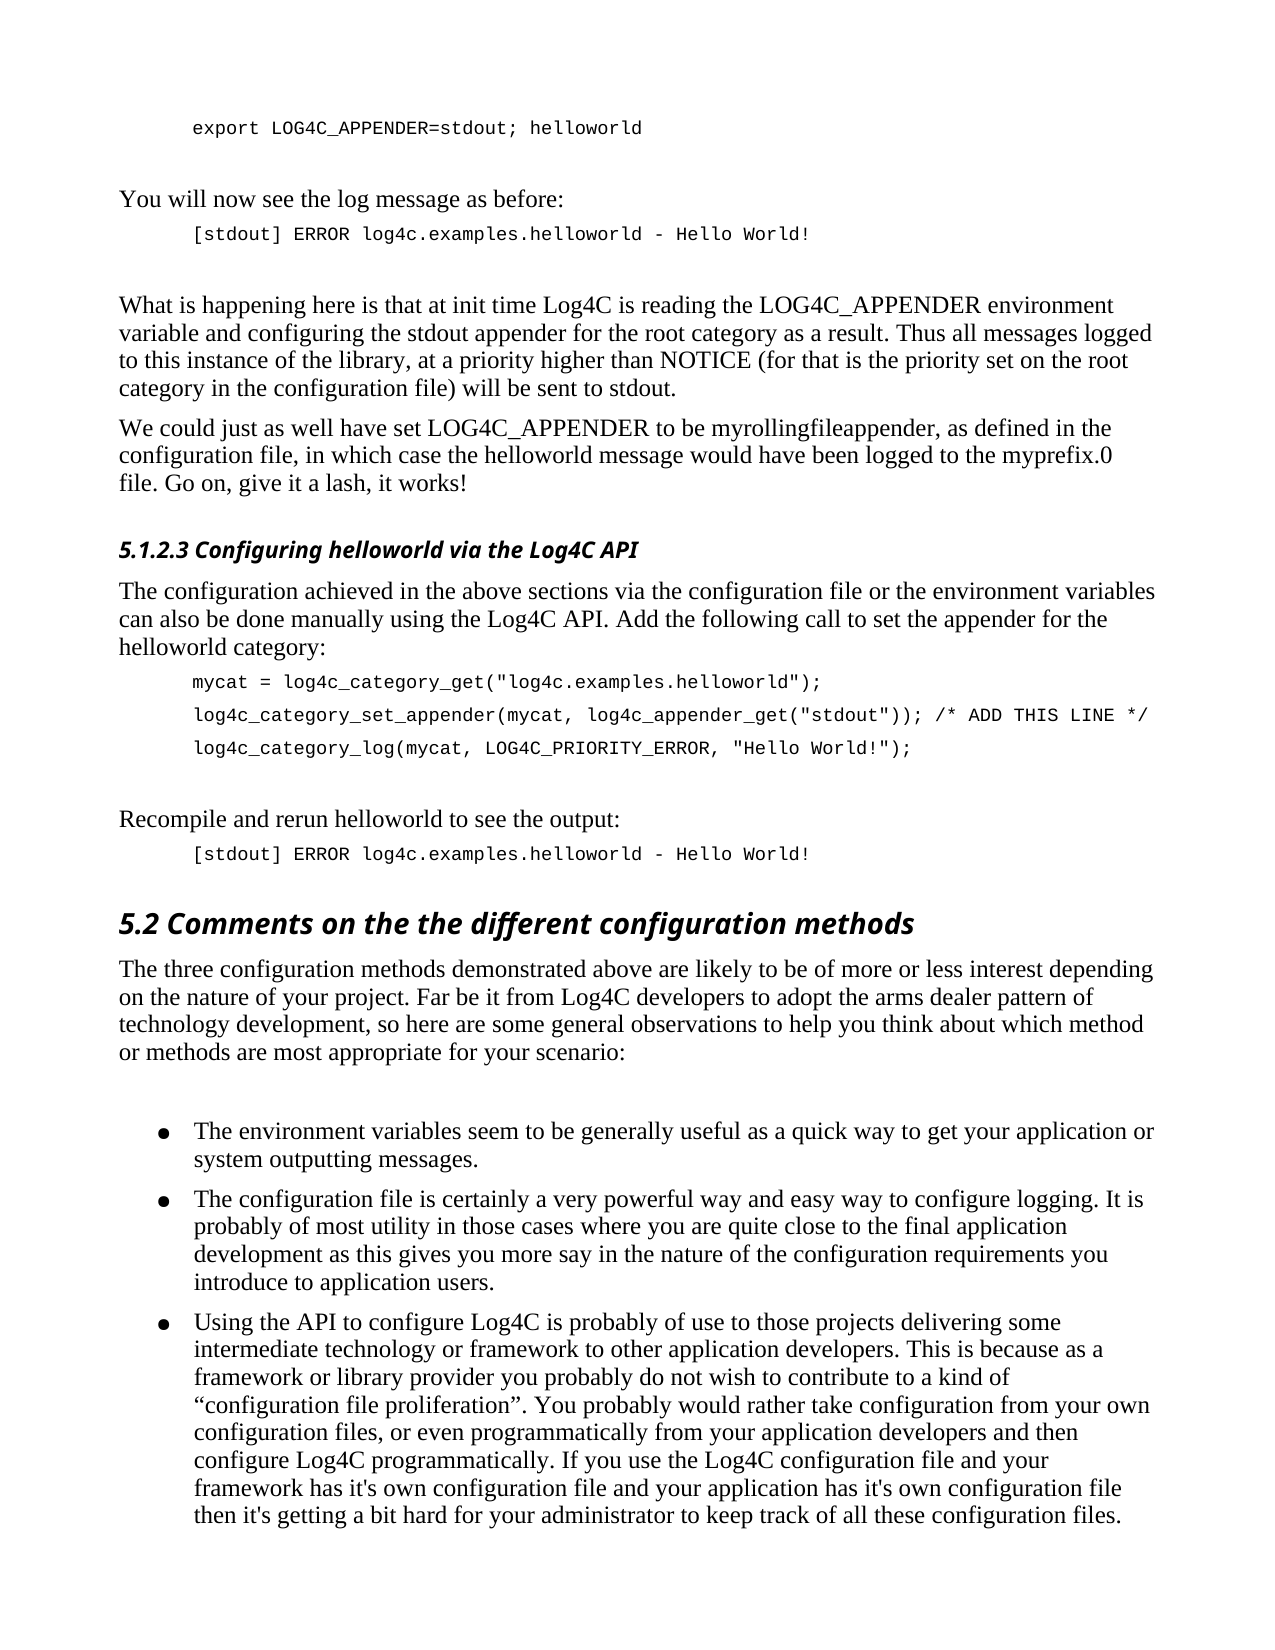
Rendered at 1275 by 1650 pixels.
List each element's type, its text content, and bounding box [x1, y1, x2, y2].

text We could just as well have set LOG4C_APPENDER to be myrollingfileappender, as defined in the configuration file, in which case the helloworld message would have been logged to the myprefix.0 file. Go on, give it a lash, it works! [118, 414, 1156, 497]
text You will now see the log message as before: [118, 185, 1156, 213]
text export LOG4C_APPENDER=stdout; helloworld [192, 118, 1156, 140]
text What is happening here is that at init time Log4C is reading the LOG4C_APPENDER environment variable and configuring the stdout appender for the root category as a result. Thus all messages logged to this instance of the library, at a priority higher than NOTICE (for that is the priority set on the root category in the configuration file) will be sent to stdout. [118, 291, 1156, 402]
text The three configuration methods demonstrated above are likely to be of more or less interest depending on the nature of your project. Far be it from Log4C developers to adopt the arms dealer pattern of technology development, so here are some general observations to help you think about which method or methods are most appropriate for your scenario: [118, 955, 1156, 1066]
text log4c_category_log(mycat, LOG4C_PRIORITY_ERROR, "Hello World!"); [192, 739, 1156, 760]
text [stdout] ERROR log4c.examples.helloworld - Hello World! [192, 225, 1156, 246]
list Using the API to configure Log4C is probably of use to those projects delivering some intermediate technology or framework to other application developers. This is because as a framework or library provider you probably do not wish to contribute to a kind of “configuration file proliferation”. You probably would rather take configuration from your own configuration files, or even programmatically from your application developers and then configure Log4C programmatically. If you use the Log4C configuration file and your framework has it's own configuration file and your application has it's own configuration file then it's getting a bit hard for your administrator to keep track of all these configuration files. [156, 1308, 1156, 1529]
list The configuration file is certainly a very powerful way and easy way to configure logging. It is probably of most utility in those cases where you are quite close to the final application development as this gives you more say in the nature of the configuration requirements you introduce to application users. [156, 1185, 1156, 1296]
subtitle 5.1.2.3 Configuring helloworld via the Log4C API [118, 534, 1156, 565]
text Recompile and rerun helloworld to see the output: [118, 805, 1156, 833]
subtitle 5.2 Comments on the the different configuration methods [118, 903, 1156, 943]
list The environment variables seem to be generally useful as a quick way to get your application or system outputting messages. [156, 1117, 1156, 1173]
text log4c_category_set_appender(mycat, log4c_appender_get("stdout")); /* ADD THIS LINE */ [192, 706, 1156, 727]
text mycat = log4c_category_get("log4c.examples.helloworld"); [192, 672, 1156, 694]
text The configuration achieved in the above sections via the configuration file or the environment variables can also be done manually using the Log4C API. Add the following call to set the appender for the helloworld category: [118, 577, 1156, 660]
text [stdout] ERROR log4c.examples.helloworld - Hello World! [192, 845, 1156, 866]
